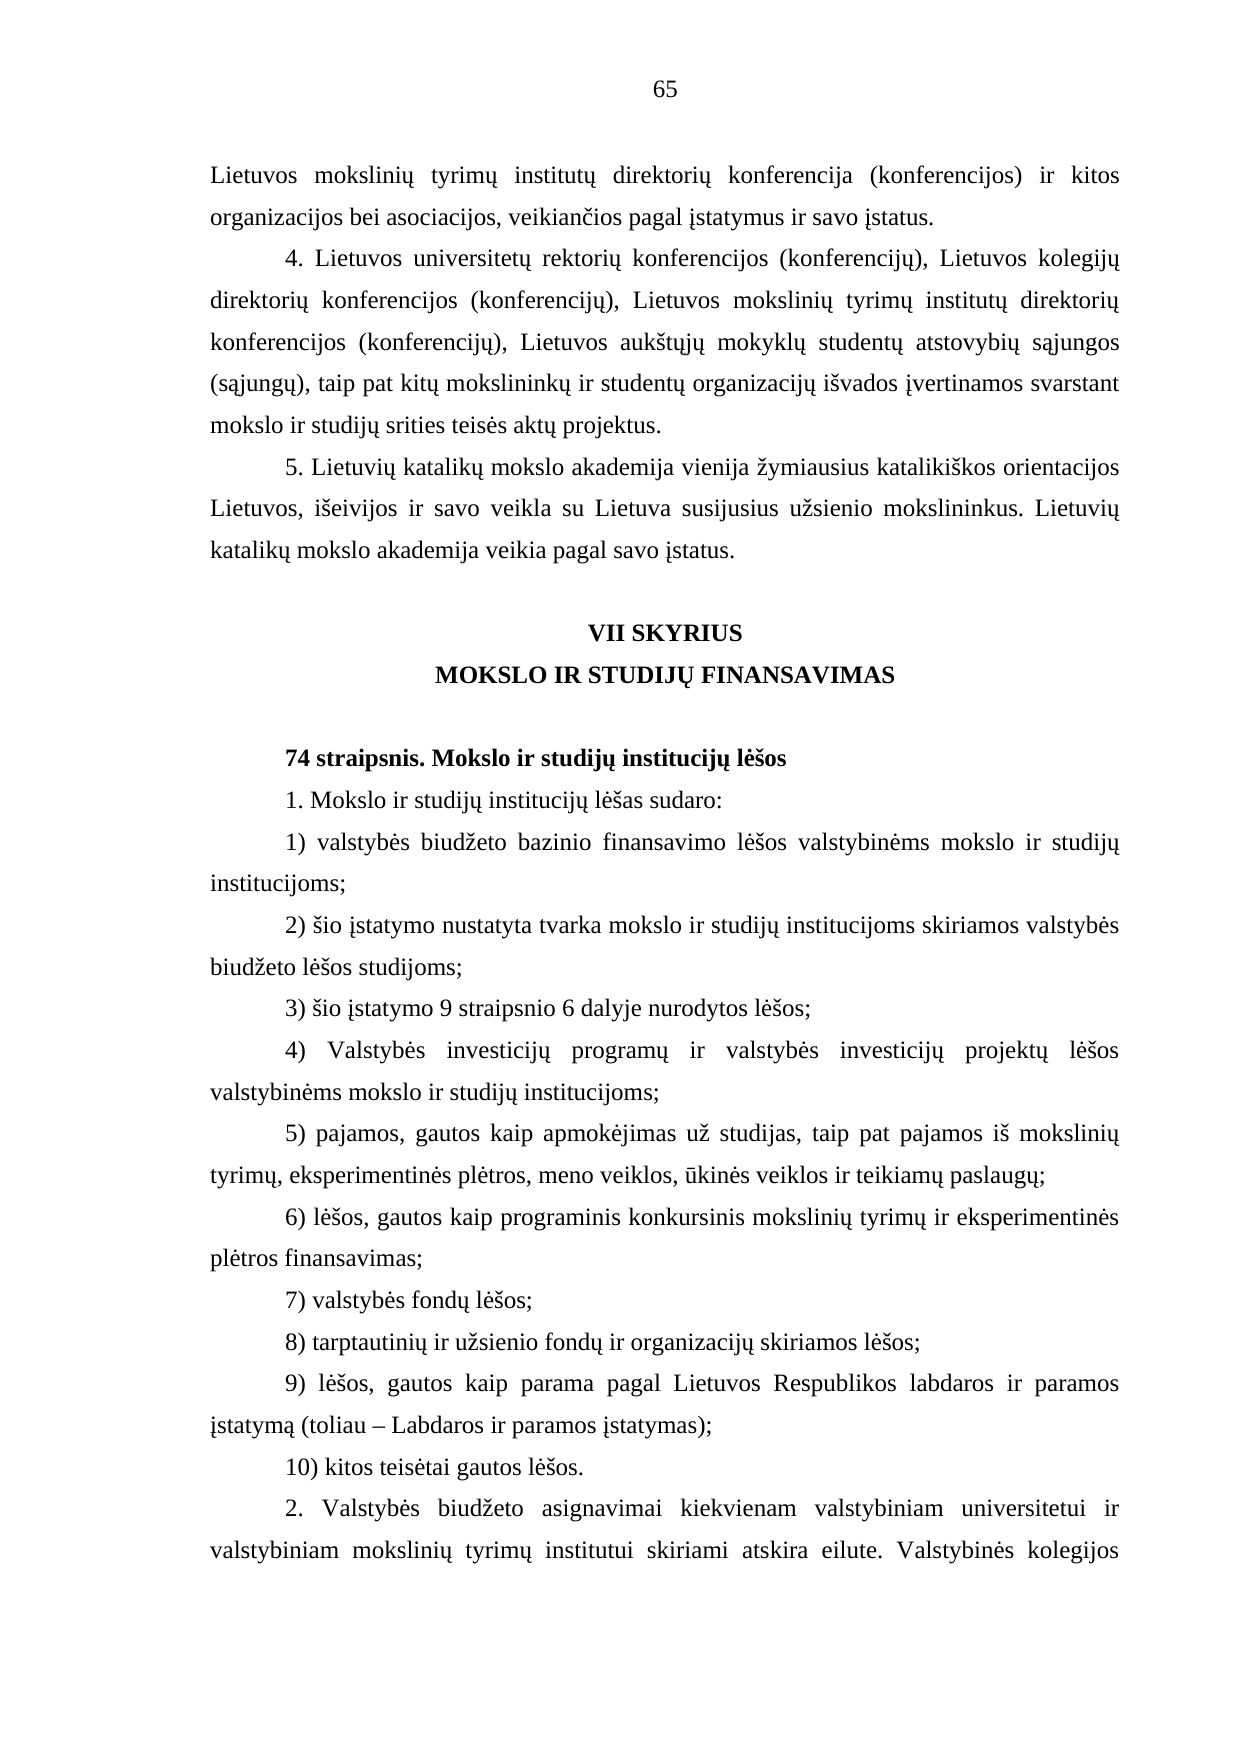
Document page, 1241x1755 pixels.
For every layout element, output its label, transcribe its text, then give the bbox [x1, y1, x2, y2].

text 1. Mokslo ir studijų institucijų lėšas sudaro: [210, 775, 1120, 817]
text 6) lėšos, gautos kaip programinis konkursinis mokslinių tyrimų ir eksperimentinės plėtros finansavimas; [210, 1192, 1120, 1275]
text Lietuvos mokslinių tyrimų institutų direktorių konferencija (konferencijos) ir kitos organizacijos bei asociacijos, veikiančios pagal įstatymus ir savo įstatus. [210, 150, 1120, 233]
text 3) šio įstatymo 9 straipsnio 6 dalyje nurodytos lėšos; [210, 983, 1120, 1025]
text MOKSLO IR STUDIJŲ FINANSAVIMAS [210, 650, 1120, 692]
text 9) lėšos, gautos kaip parama pagal Lietuvos Respublikos labdaros ir paramos įstatymą (toliau – Labdaros ir paramos įstatymas); [210, 1358, 1120, 1442]
text 5. Lietuvių katalikų mokslo akademija vienija žymiausius katalikiškos orientacijos Lietuvos, išeivijos ir savo veikla su Lietuva susijusius užsienio mokslininkus. Lietuvių katalikų mokslo akademija veikia pagal savo įstatus. [210, 442, 1120, 567]
text 10) kitos teisėtai gautos lėšos. [210, 1442, 1120, 1483]
text 8) tarptautinių ir užsienio fondų ir organizacijų skiriamos lėšos; [210, 1317, 1120, 1358]
text 1) valstybės biudžeto bazinio finansavimo lėšos valstybinėms mokslo ir studijų institucijoms; [210, 817, 1120, 900]
text 2. Valstybės biudžeto asignavimai kiekvienam valstybiniam universitetui ir valstybiniam mokslinių tyrimų institutui skiriami atskira eilute. Valstybinės kolegijos [210, 1483, 1120, 1567]
text 5) pajamos, gautos kaip apmokėjimas už studijas, taip pat pajamos iš mokslinių tyrimų, eksperimentinės plėtros, meno veiklos, ūkinės veiklos ir teikiamų paslaugų; [210, 1108, 1120, 1192]
text 7) valstybės fondų lėšos; [210, 1275, 1120, 1317]
text 4) Valstybės investicijų programų ir valstybės investicijų projektų lėšos valstybinėms mokslo ir studijų institucijoms; [210, 1025, 1120, 1108]
text 74 straipsnis. Mokslo ir studijų institucijų lėšos [210, 733, 1120, 775]
text 4. Lietuvos universitetų rektorių konferencijos (konferencijų), Lietuvos kolegijų direktorių konferencijos (konferencijų), Lietuvos mokslinių tyrimų institutų direktorių konferencijos (konferencijų), Lietuvos aukštųjų mokyklų studentų atstovybių sąjungos (sąjungų), taip pat kitų mokslininkų ir studentų organizacijų išvados įvertinamos svarstant mokslo ir studijų srities teisės aktų projektus. [210, 233, 1120, 442]
text 2) šio įstatymo nustatyta tvarka mokslo ir studijų institucijoms skiriamos valstybės biudžeto lėšos studijoms; [210, 900, 1120, 983]
text VII SKYRIUS [210, 608, 1120, 650]
